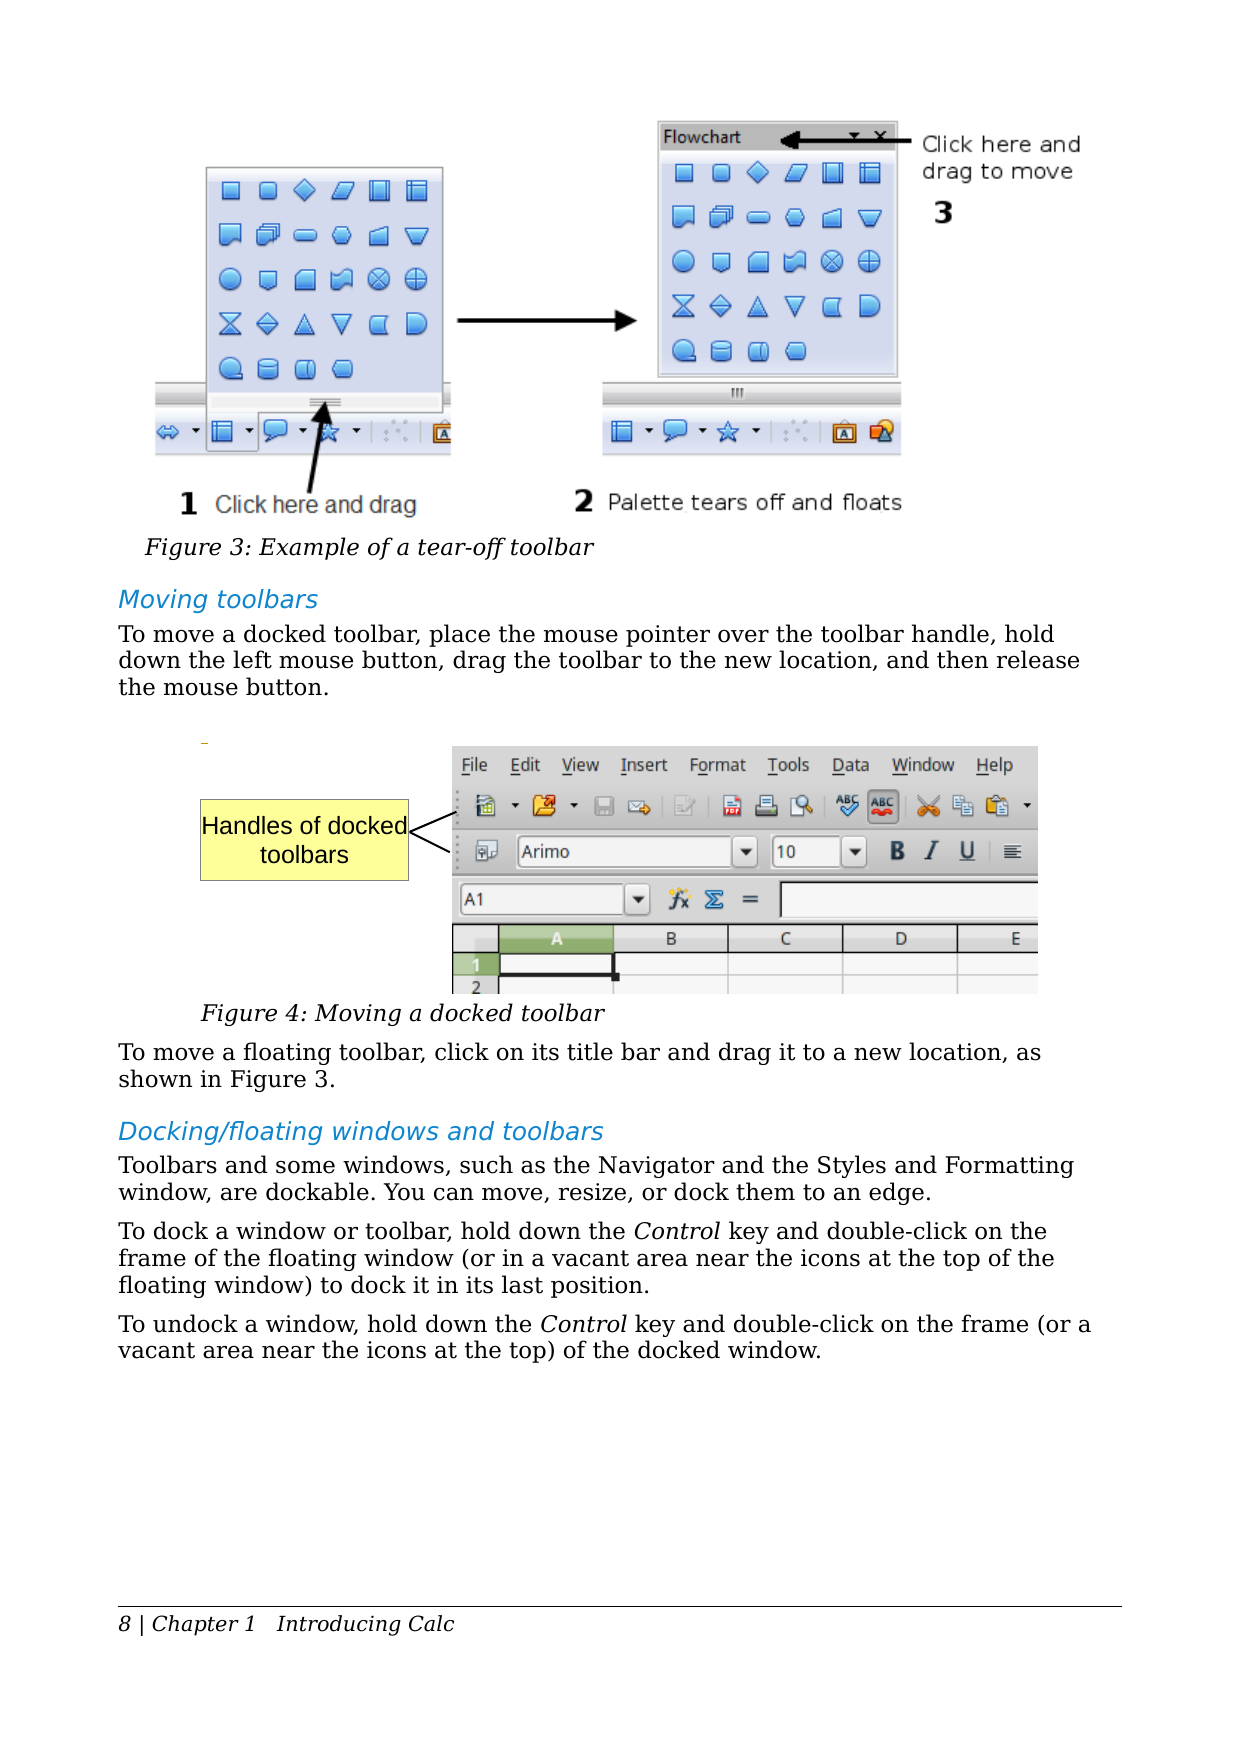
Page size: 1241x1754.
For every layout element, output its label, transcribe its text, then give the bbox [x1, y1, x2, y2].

subtitle Moving toolbars [118, 585, 1122, 614]
text Figure 3: Example of a tear-off toolbar [145, 534, 1095, 561]
text Figure 4: Moving a docked toolbar [201, 1000, 1039, 1027]
text To dock a window or toolbar, hold down the Control key and double-click on the frame of the floating window (or in a vacant area near the icons at the top of the floating window) to dock it in its last position. [118, 1218, 1122, 1298]
picture [145, 118, 1096, 528]
text To move a docked toolbar, place the mouse pointer over the toolbar handle, hold down the left mouse button, drag the toolbar to the new location, and then release the mouse button. [118, 621, 1122, 701]
subtitle Docking/floating windows and toolbars [118, 1117, 1122, 1146]
text To move a floating toolbar, click on its title bar and drag it to a new location, as shown in Figure 3. [118, 1039, 1122, 1093]
picture [452, 746, 1038, 994]
text Toolbars and some windows, such as the Navigator and the Styles and Formatting window, are dockable. You can move, resize, or dock them to an edge. [118, 1153, 1122, 1206]
text To undock a window, hold down the Control key and double-click on the frame (or a vacant area near the icons at the top) of the docked window. [118, 1311, 1122, 1364]
